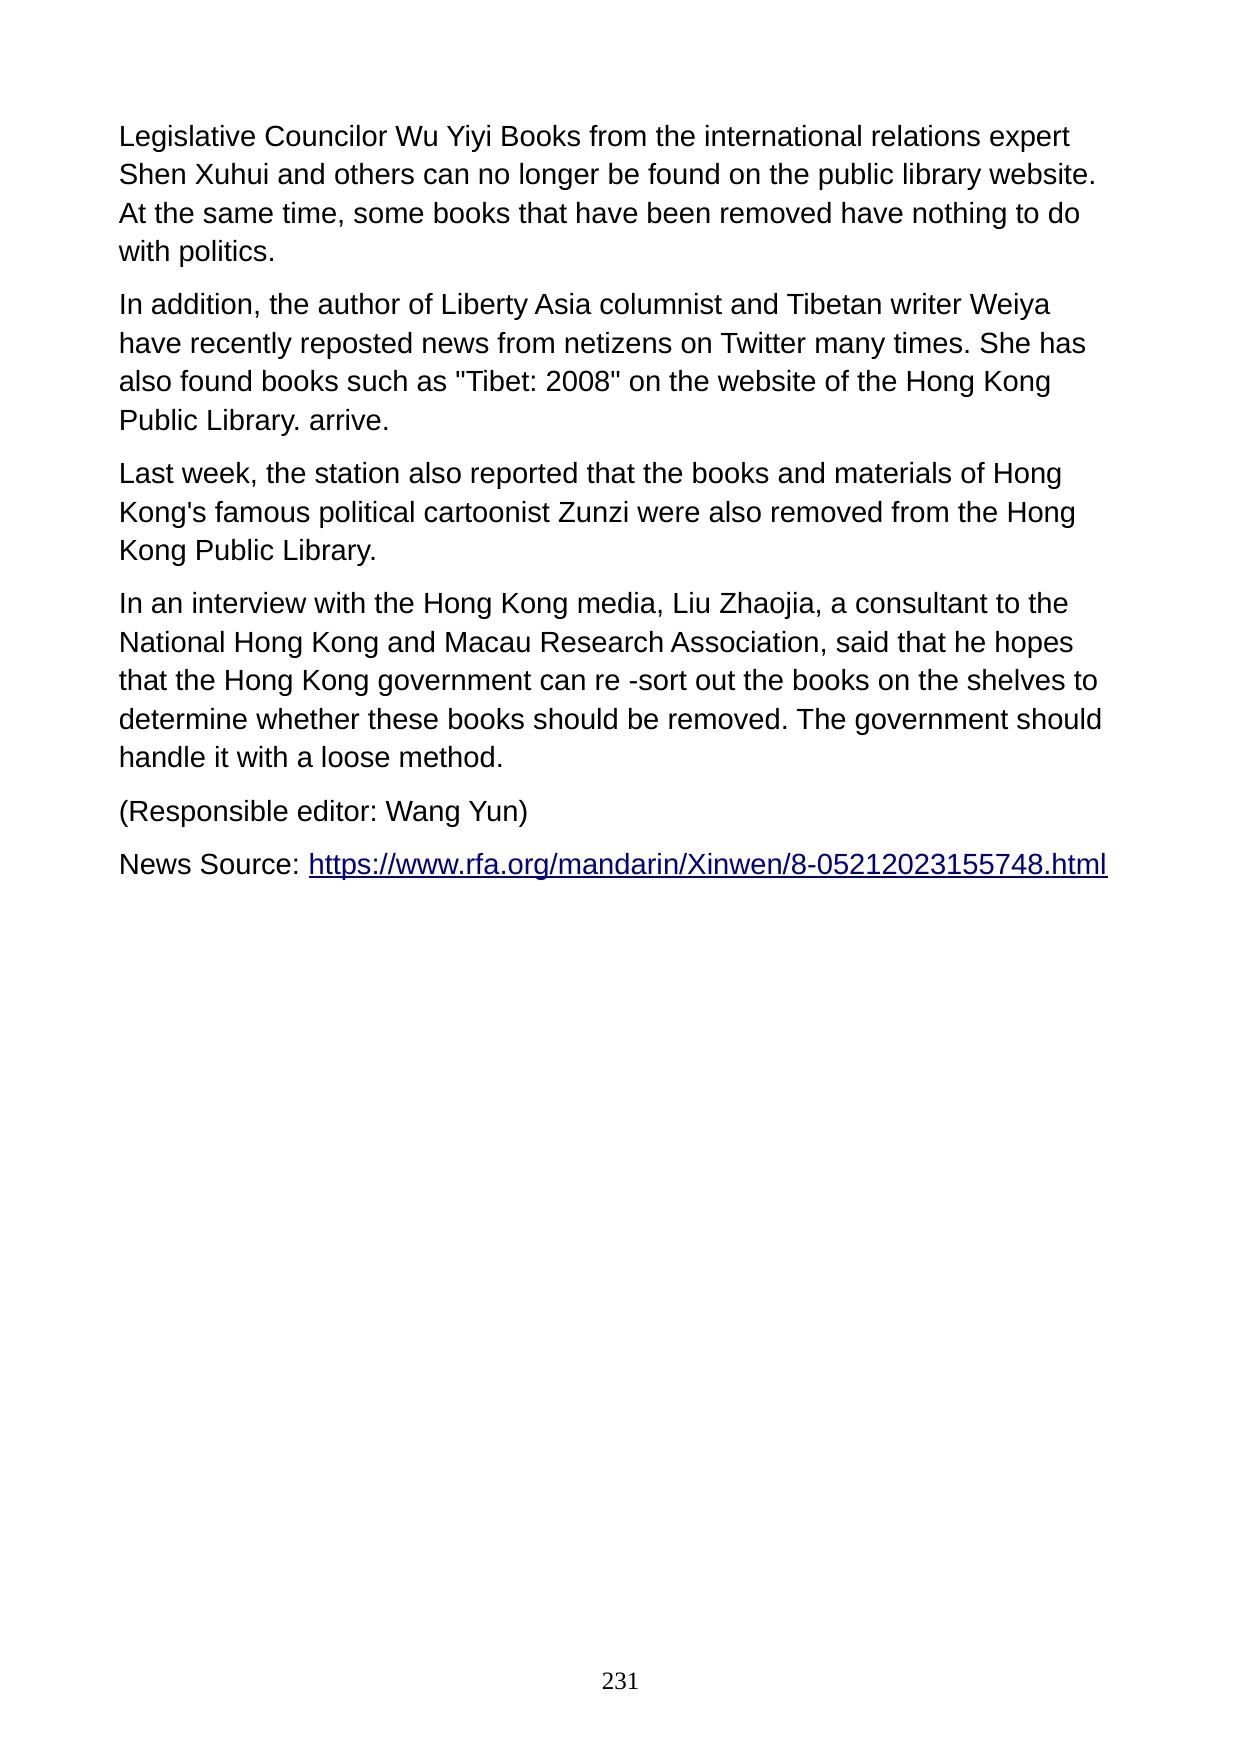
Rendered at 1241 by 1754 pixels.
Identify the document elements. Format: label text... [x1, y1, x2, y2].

text Legislative Councilor Wu Yiyi Books from the international relations expert Shen Xuhui and others can no longer be found on the public library website. At the same time, some books that have been removed have nothing to do with politics. [118, 118, 1122, 268]
text (Responsible editor: Wang Yun) [118, 793, 1122, 827]
text Last week, the station also reported that the books and materials of Hong Kong's famous political cartoonist Zunzi were also removed from the Hong Kong Public Library. [118, 456, 1122, 567]
text News Source: https://www.rfa.org/mandarin/Xinwen/8-05212023155748.html [118, 847, 1122, 880]
text In addition, the author of Liberty Asia columnist and Tibetan writer Weiya have recently reposted news from netizens on Twitter many times. She has also found books such as "Tibet: 2008" on the website of the Hong Kong Public Library. arrive. [118, 287, 1122, 436]
text In an interview with the Hong Kong media, Liu Zhaojia, a consultant to the National Hong Kong and Macau Research Association, said that he hopes that the Hong Kong government can re -sort out the books on the shelves to determine whether these books should be removed. The government should handle it with a loose method. [118, 586, 1122, 774]
